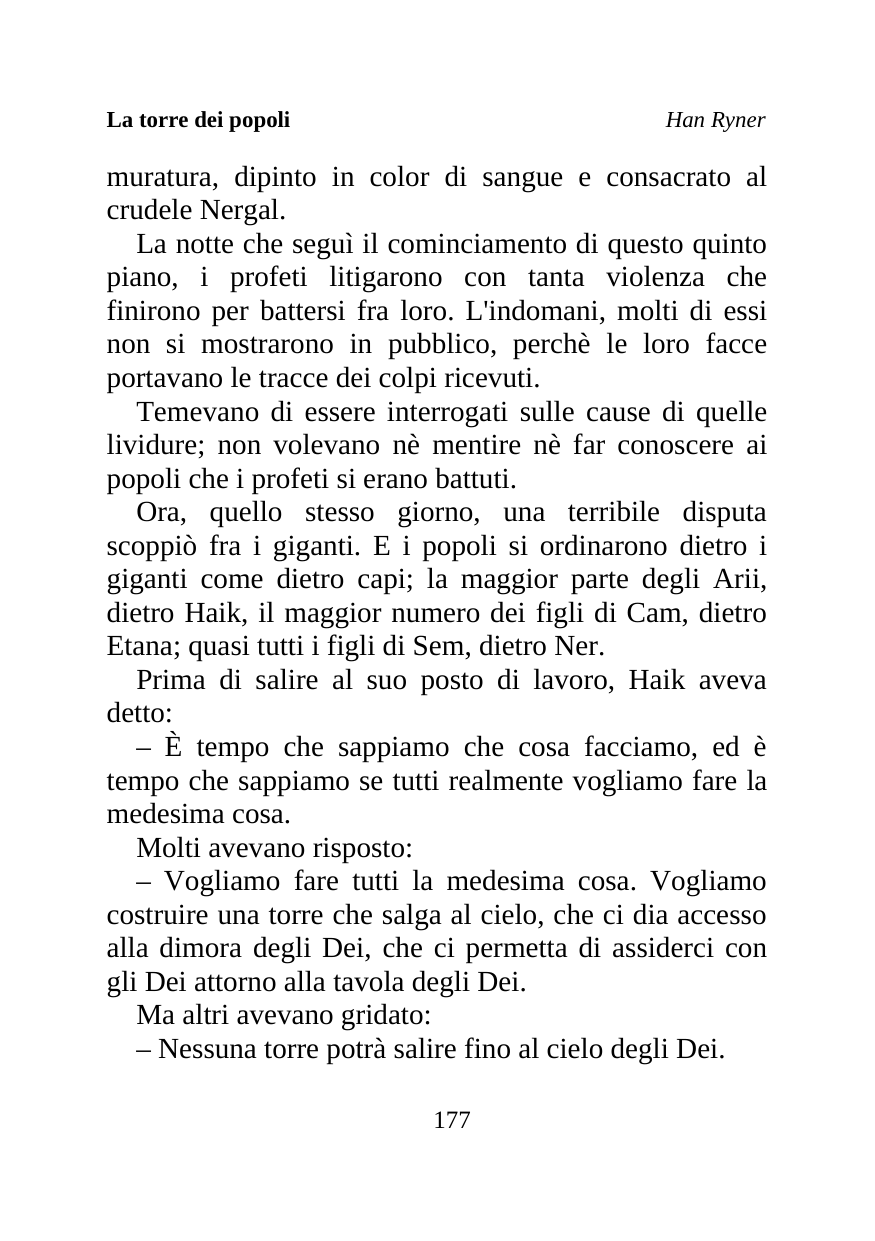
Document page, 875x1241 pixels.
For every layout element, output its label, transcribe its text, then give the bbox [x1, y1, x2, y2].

text La notte che seguì il cominciamento di questo quinto piano, i profeti litigarono con tanta violenza che finirono per battersi fra loro. L'indomani, molti di essi non si mostrarono in pubblico, perchè le loro facce portavano le tracce dei colpi ricevuti. [106, 226, 768, 394]
text – Vogliamo fare tutti la medesima cosa. Vogliamo costruire una torre che salga al cielo, che ci dia accesso alla dimora degli Dei, che ci permetta di assiderci con gli Dei attorno alla tavola degli Dei. [106, 863, 768, 997]
text muratura, dipinto in color di sangue e consacrato al crudele Nergal. [106, 159, 768, 226]
text Ma altri avevano gridato: [106, 997, 768, 1031]
text Temevano di essere interrogati sulle cause di quelle lividure; non volevano nè mentire nè far conoscere ai popoli che i profeti si erano battuti. [106, 394, 768, 494]
text Molti avevano risposto: [106, 830, 768, 863]
text Prima di salire al suo posto di lavoro, Haik aveva detto: [106, 662, 768, 729]
text – Nessuna torre potrà salire fino al cielo degli Dei. [106, 1031, 768, 1064]
text – È tempo che sappiamo che cosa facciamo, ed è tempo che sappiamo se tutti realmente vogliamo fare la medesima cosa. [106, 729, 768, 830]
text Ora, quello stesso giorno, una terribile disputa scoppiò fra i giganti. E i popoli si ordinarono dietro i giganti come dietro capi; la maggior parte degli Arii, dietro Haik, il maggior numero dei figli di Cam, dietro Etana; quasi tutti i figli di Sem, dietro Ner. [106, 494, 768, 662]
